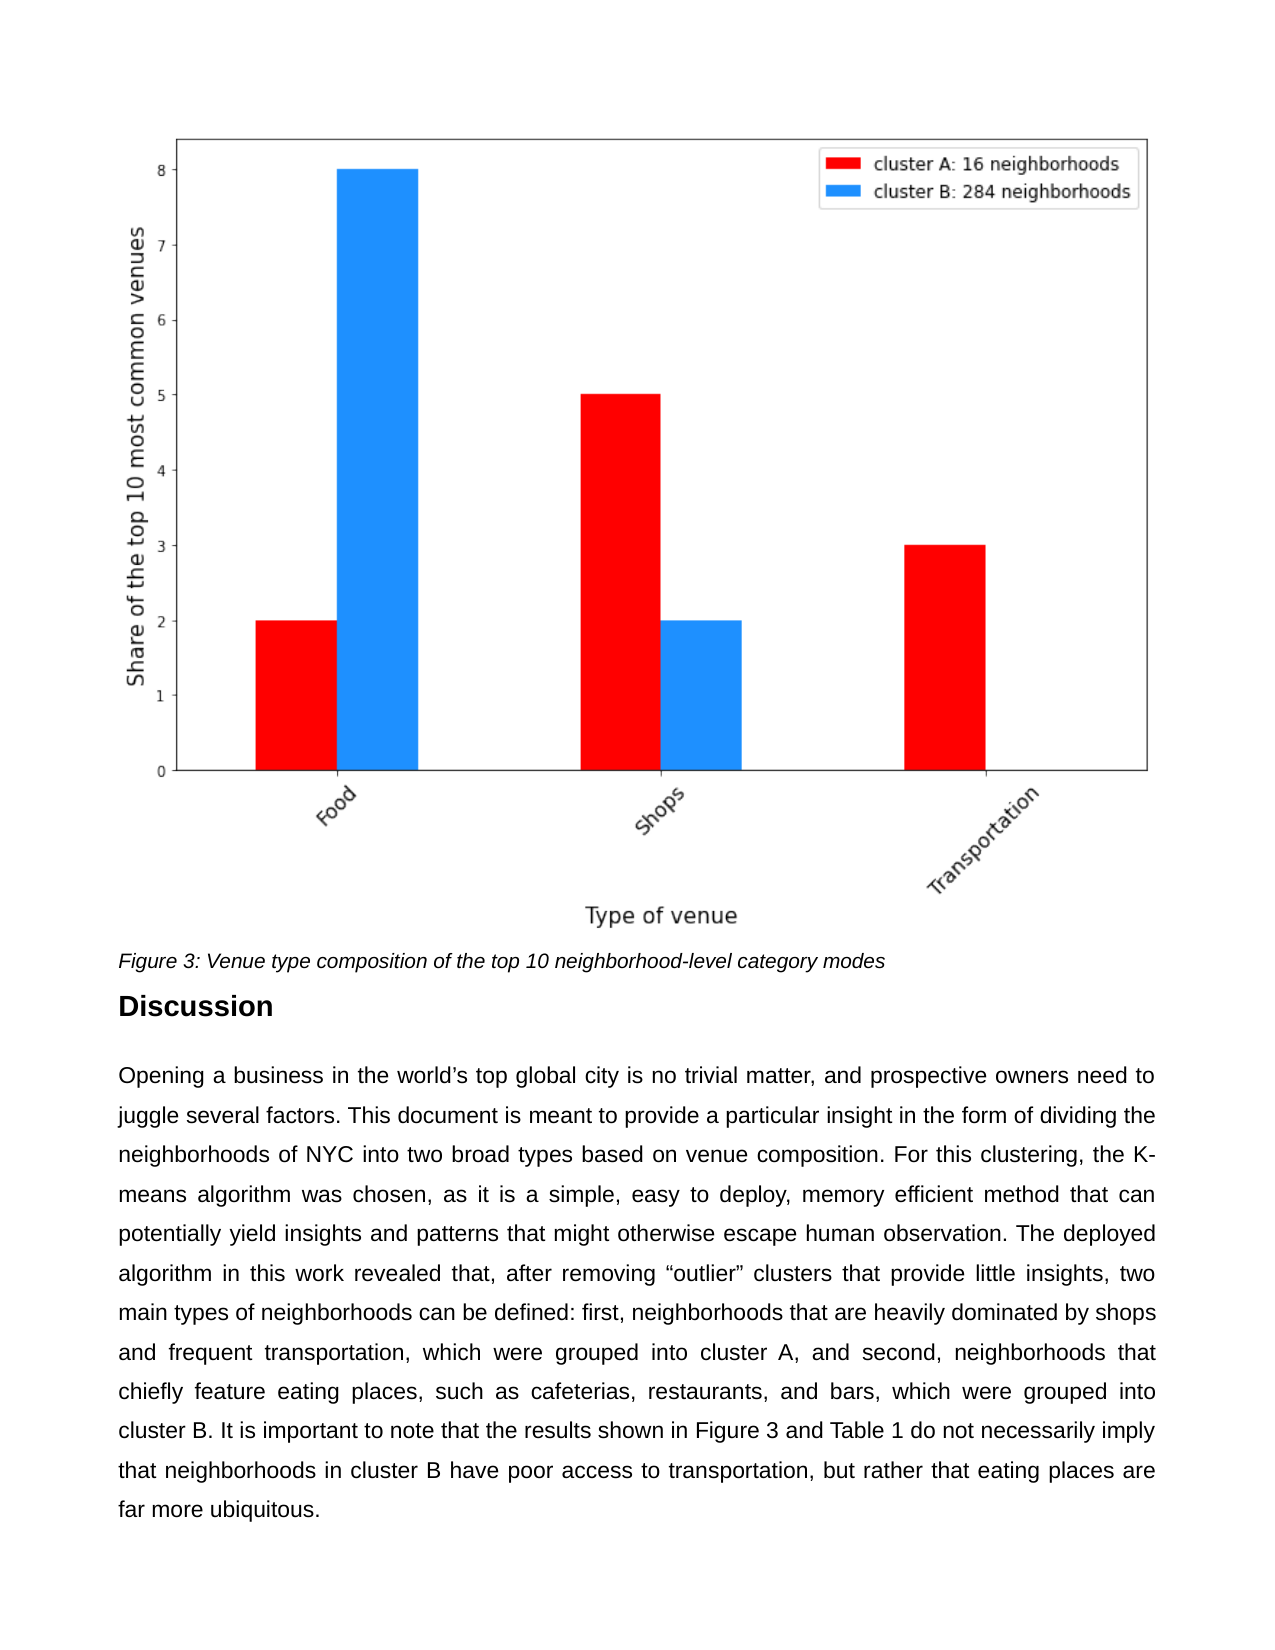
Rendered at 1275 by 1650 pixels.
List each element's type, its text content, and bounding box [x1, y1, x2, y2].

text Figure 3: Venue type composition of the top 10 neighborhood-level category modes [118, 937, 1157, 973]
subtitle [118, 118, 1157, 130]
text Opening a business in the world’s top global city is no trivial matter, and prospective owners need to juggle several factors. This document is meant to provide a particular insight in the form of dividing the neighborhoods of NYC into two broad types based on venue composition. For this clustering, the K-means algorithm was chosen, as it is a simple, easy to deploy, memory efficient method that can potentially yield insights and patterns that might otherwise escape human observation. The deployed algorithm in this work revealed that, after removing “outlier” clusters that provide little insights, two main types of neighborhoods can be defined: first, neighborhoods that are heavily dominated by shops and frequent transportation, which were grouped into cluster A, and second, neighborhoods that chiefly feature eating places, such as cafeterias, restaurants, and bars, which were grouped into cluster B. It is important to note that the results shown in Figure 3 and Table 1 do not necessarily imply that neighborhoods in cluster B have poor access to transportation, but rather that eating places are far more ubiquitous. [118, 1062, 1157, 1523]
subtitle Discussion [118, 973, 1157, 1023]
picture [118, 130, 1157, 937]
